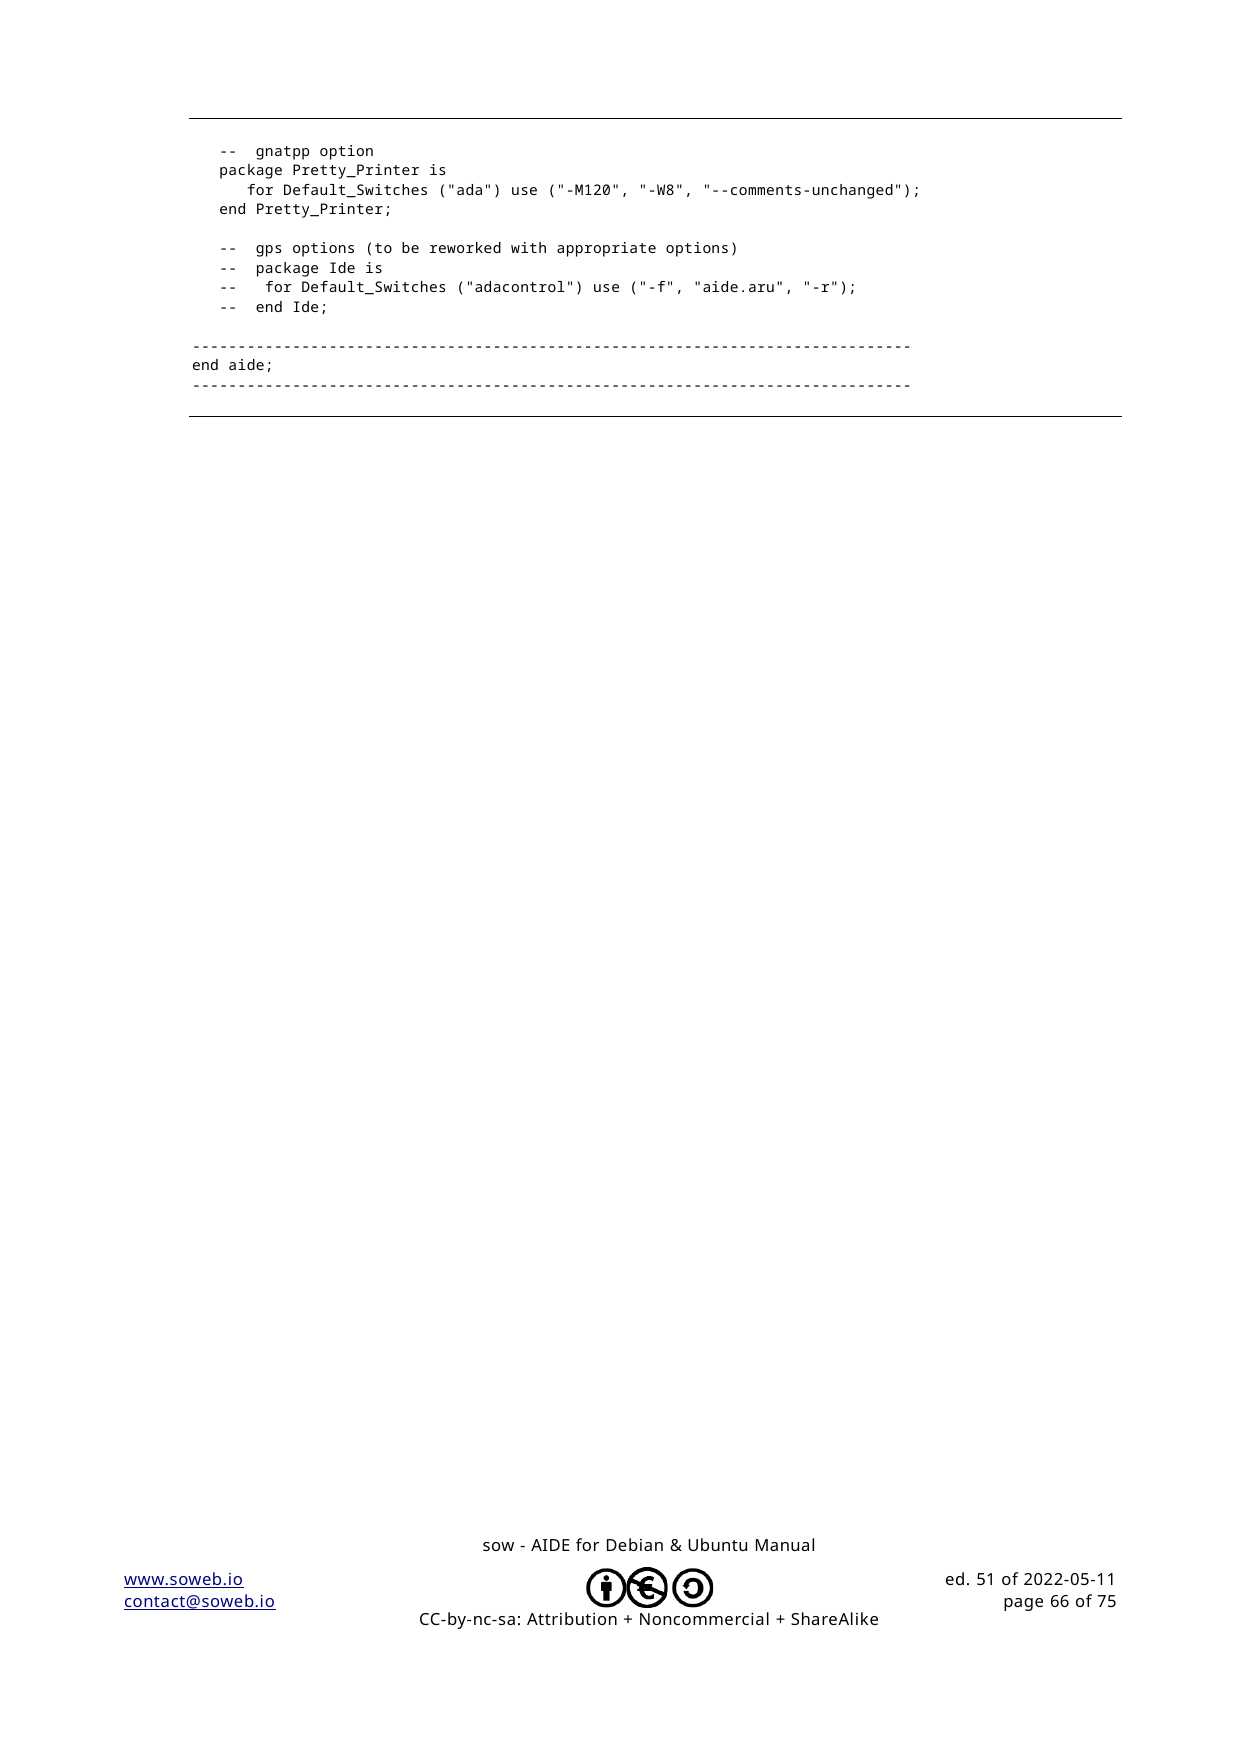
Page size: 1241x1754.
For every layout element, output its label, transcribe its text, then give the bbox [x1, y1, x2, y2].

list for Default_Switches ("ada") use ("-M120", "-W8", "--comments-unchanged"); [189, 177, 1122, 196]
picture [585, 1567, 668, 1608]
list -- gnatpp option [189, 138, 1122, 157]
list ------------------------------------------------------------------------------- [189, 371, 1122, 416]
list ------------------------------------------------------------------------------- [189, 332, 1122, 352]
list package Pretty_Printer is [189, 157, 1122, 177]
list -- end Ide; [189, 293, 1122, 316]
list end aide; [189, 352, 1122, 371]
list -- package Ide is [189, 254, 1122, 274]
list -- gps options (to be reworked with appropriate options) [189, 235, 1122, 254]
picture [672, 1567, 714, 1608]
list -- for Default_Switches ("adacontrol") use ("-f", "aide.aru", "-r"); [189, 274, 1122, 293]
list end Pretty_Printer; [189, 196, 1122, 218]
